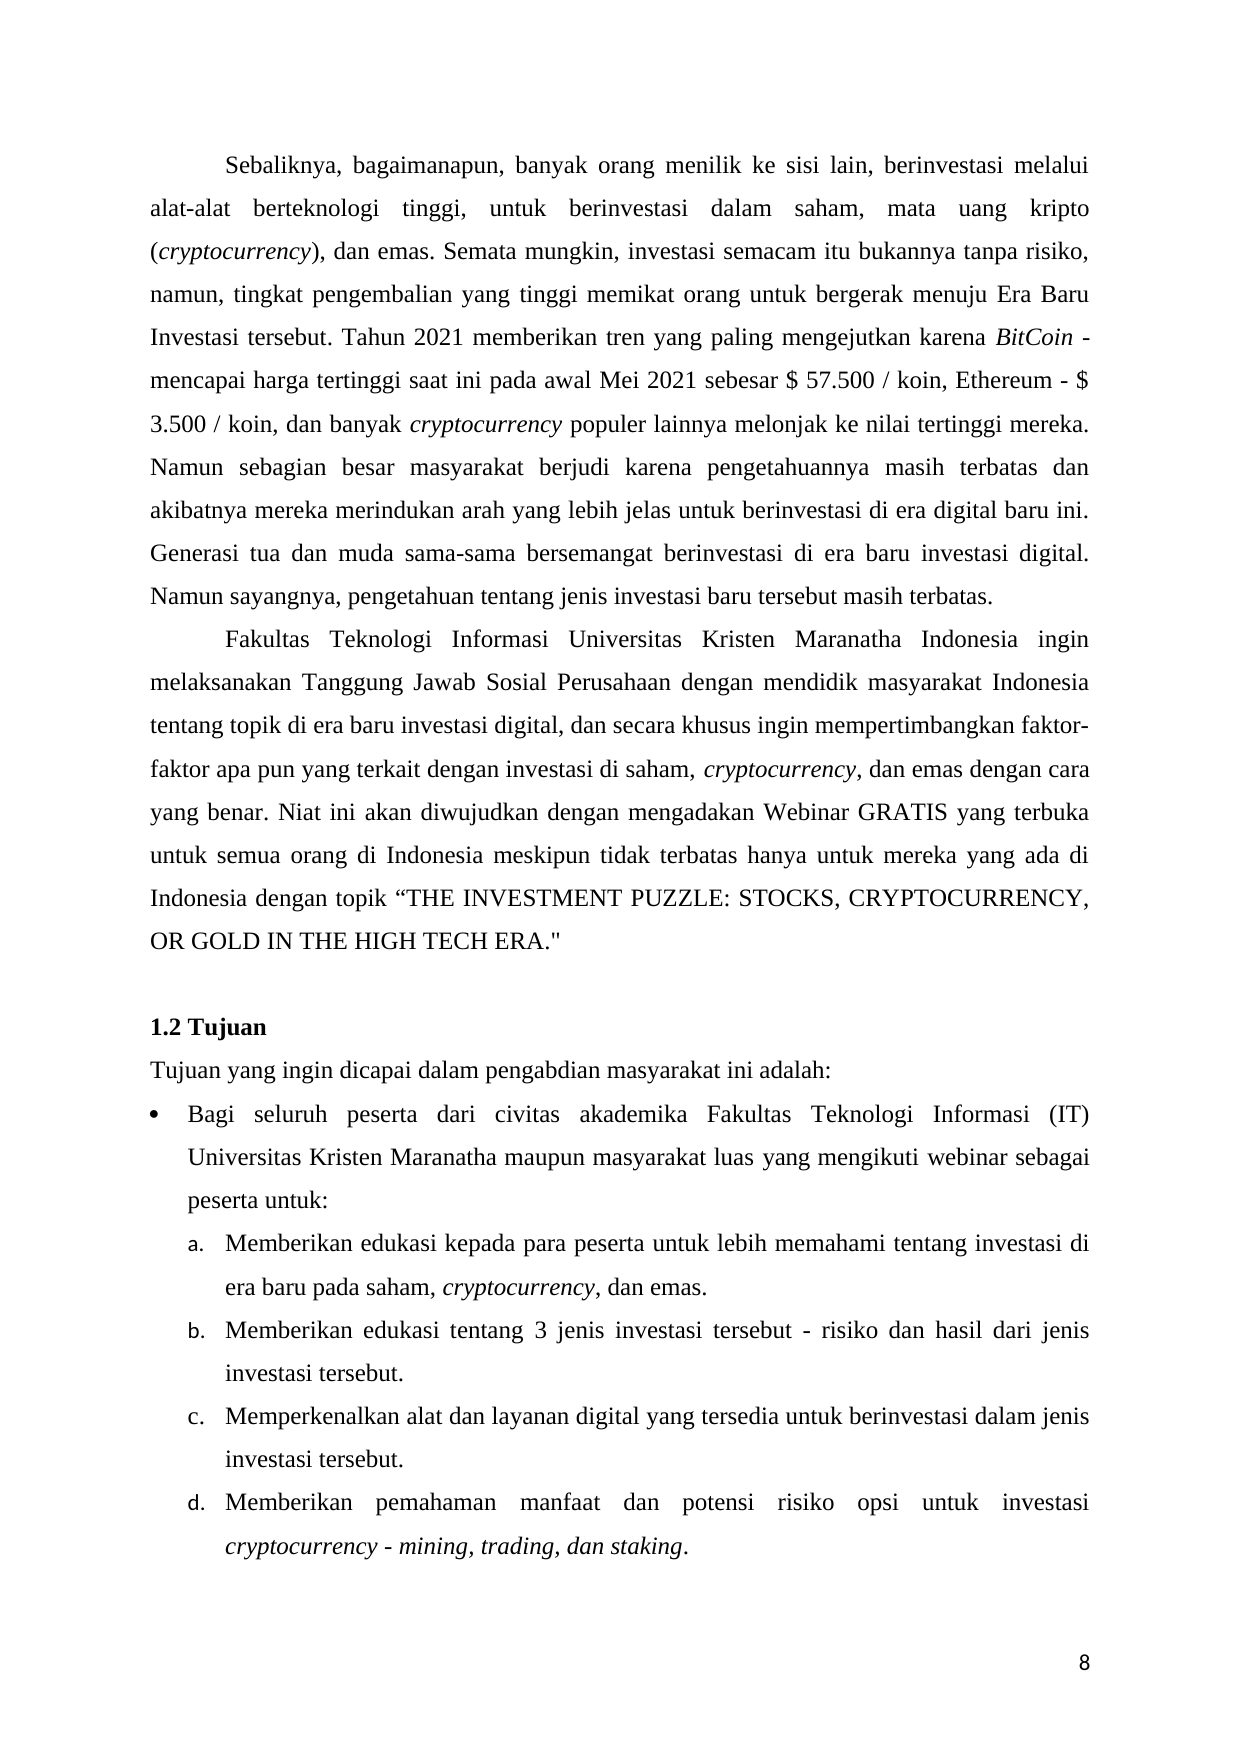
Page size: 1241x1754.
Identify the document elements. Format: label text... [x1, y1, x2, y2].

text Fakultas Teknologi Informasi Universitas Kristen Maranatha Indonesia ingin melaksanakan Tanggung Jawab Sosial Perusahaan dengan mendidik masyarakat Indonesia tentang topik di era baru investasi digital, dan secara khusus ingin mempertimbangkan faktor-faktor apa pun yang terkait dengan investasi di saham, cryptocurrency, dan emas dengan cara yang benar. Niat ini akan diwujudkan dengan mengadakan Webinar GRATIS yang terbuka untuk semua orang di Indonesia meskipun tidak terbatas hanya untuk mereka yang ada di Indonesia dengan topik “THE INVESTMENT PUZZLE: STOCKS, CRYPTOCURRENCY, OR GOLD IN THE HIGH TECH ERA." [150, 624, 1090, 955]
list Memberikan pemahaman manfaat dan potensi risiko opsi untuk investasi cryptocurrency - mining, trading, dan staking. [187, 1487, 1090, 1560]
list Memberikan edukasi tentang 3 jenis investasi tersebut - risiko dan hasil dari jenis investasi tersebut. [187, 1315, 1090, 1387]
text 1.2 Tujuan [150, 1012, 1090, 1041]
list Bagi seluruh peserta dari civitas akademika Fakultas Teknologi Informasi (IT) Universitas Kristen Maranatha maupun masyarakat luas yang mengikuti webinar sebagai peserta untuk: [150, 1099, 1090, 1214]
list Memberikan edukasi kepada para peserta untuk lebih memahami tentang investasi di era baru pada saham, cryptocurrency, dan emas. [187, 1228, 1090, 1300]
text Sebaliknya, bagaimanapun, banyak orang menilik ke sisi lain, berinvestasi melalui alat-alat berteknologi tinggi, untuk berinvestasi dalam saham, mata uang kripto (cryptocurrency), dan emas. Semata mungkin, investasi semacam itu bukannya tanpa risiko, namun, tingkat pengembalian yang tinggi memikat orang untuk bergerak menuju Era Baru Investasi tersebut. Tahun 2021 memberikan tren yang paling mengejutkan karena BitCoin - mencapai harga tertinggi saat ini pada awal Mei 2021 sebesar $ 57.500 / koin, Ethereum - $ 3.500 / koin, dan banyak cryptocurrency populer lainnya melonjak ke nilai tertinggi mereka. Namun sebagian besar masyarakat berjudi karena pengetahuannya masih terbatas dan akibatnya mereka merindukan arah yang lebih jelas untuk berinvestasi di era digital baru ini. Generasi tua dan muda sama-sama bersemangat berinvestasi di era baru investasi digital. Namun sayangnya, pengetahuan tentang jenis investasi baru tersebut masih terbatas. [150, 150, 1090, 610]
text Tujuan yang ingin dicapai dalam pengabdian masyarakat ini adalah: [150, 1056, 1090, 1084]
list Memperkenalkan alat dan layanan digital yang tersedia untuk berinvestasi dalam jenis investasi tersebut. [187, 1401, 1090, 1473]
